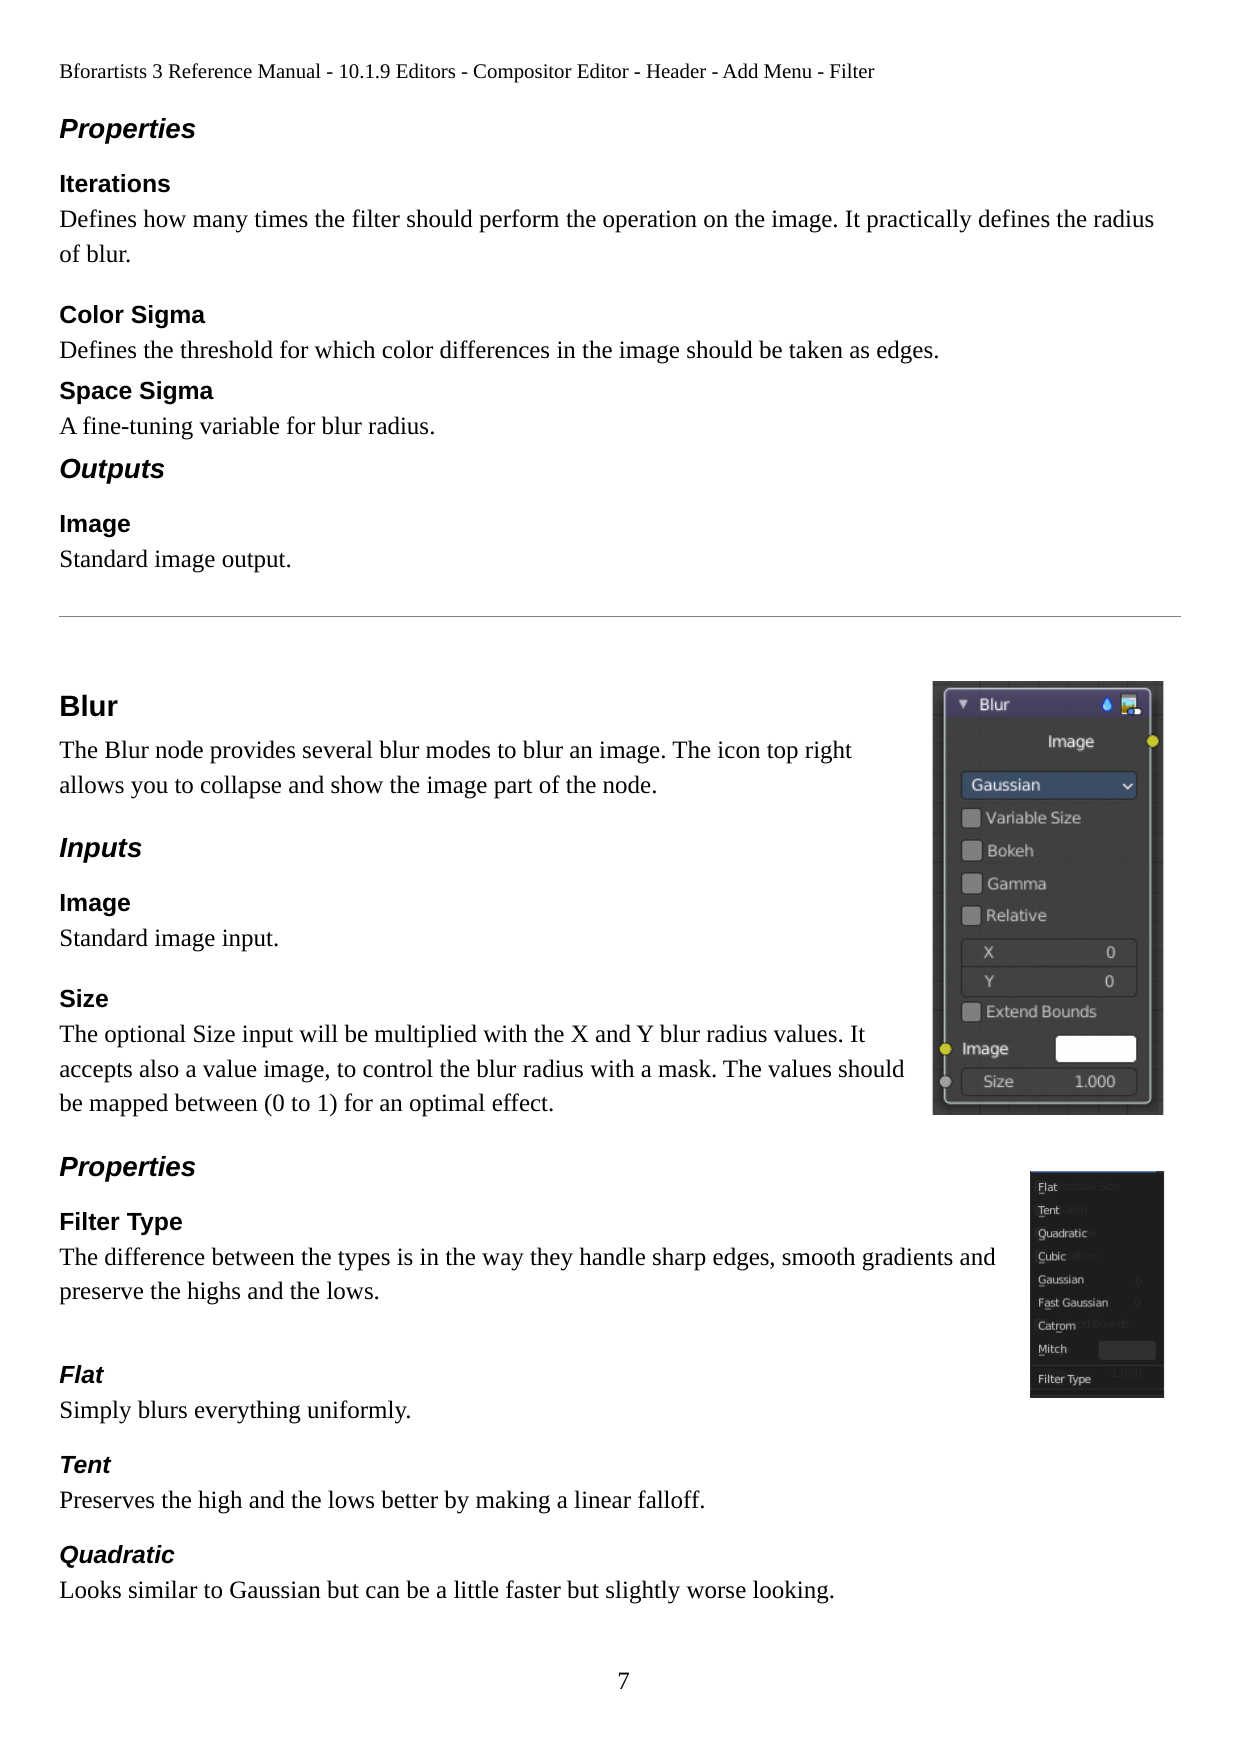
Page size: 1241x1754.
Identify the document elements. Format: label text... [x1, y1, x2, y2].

subtitle Image [59, 888, 932, 917]
subtitle Inputs [59, 831, 932, 863]
subtitle Tent [59, 1450, 1181, 1479]
text [1164, 923, 1181, 952]
text The difference between the types is in the way they handle sharp edges, smooth gradients and preserve the highs and the lows. [59, 1242, 1030, 1305]
subtitle Properties [59, 113, 1181, 144]
text A fine-tuning variable for blur radius. [59, 411, 1181, 440]
subtitle Size [59, 984, 932, 1013]
subtitle Flat [59, 1360, 1030, 1389]
text Defines how many times the filter should perform the operation on the image. It practically defines the radius of blur. [59, 204, 1181, 267]
subtitle Properties [59, 1150, 1181, 1182]
subtitle [1164, 831, 1181, 863]
subtitle [1164, 689, 1181, 723]
text Simply blurs everything uniformly. [59, 1395, 1181, 1424]
text Standard image output. [59, 544, 1181, 573]
subtitle Filter Type [59, 1207, 1030, 1235]
subtitle Quadratic [59, 1540, 1181, 1569]
subtitle Color Sigma [59, 300, 1181, 329]
subtitle [1164, 888, 1181, 917]
subtitle Blur [59, 689, 932, 723]
text Defines the threshold for which color differences in the image should be taken as edges. [59, 335, 1181, 364]
text Preserves the high and the lows better by making a linear falloff. [59, 1485, 1181, 1514]
picture [932, 681, 1164, 1115]
subtitle [1164, 984, 1181, 1013]
subtitle Iterations [59, 169, 1181, 198]
picture [1030, 1171, 1165, 1398]
subtitle Image [59, 509, 1181, 538]
subtitle [1165, 1360, 1181, 1389]
text The Blur node provides several blur modes to blur an image. The icon top right allows you to collapse and show the image part of the node. [59, 735, 932, 798]
text Standard image input. [59, 923, 932, 952]
text Looks similar to Gaussian but can be a little faster but slightly worse looking. [59, 1575, 1181, 1604]
subtitle [1165, 1207, 1181, 1235]
subtitle Space Sigma [59, 376, 1181, 405]
subtitle Outputs [59, 452, 1181, 484]
text The optional Size input will be multiplied with the X and Y blur radius values. It accepts also a value image, to control the blur radius with a mask. The values should be mapped between (0 to 1) for an optimal effect. [59, 1019, 1181, 1117]
